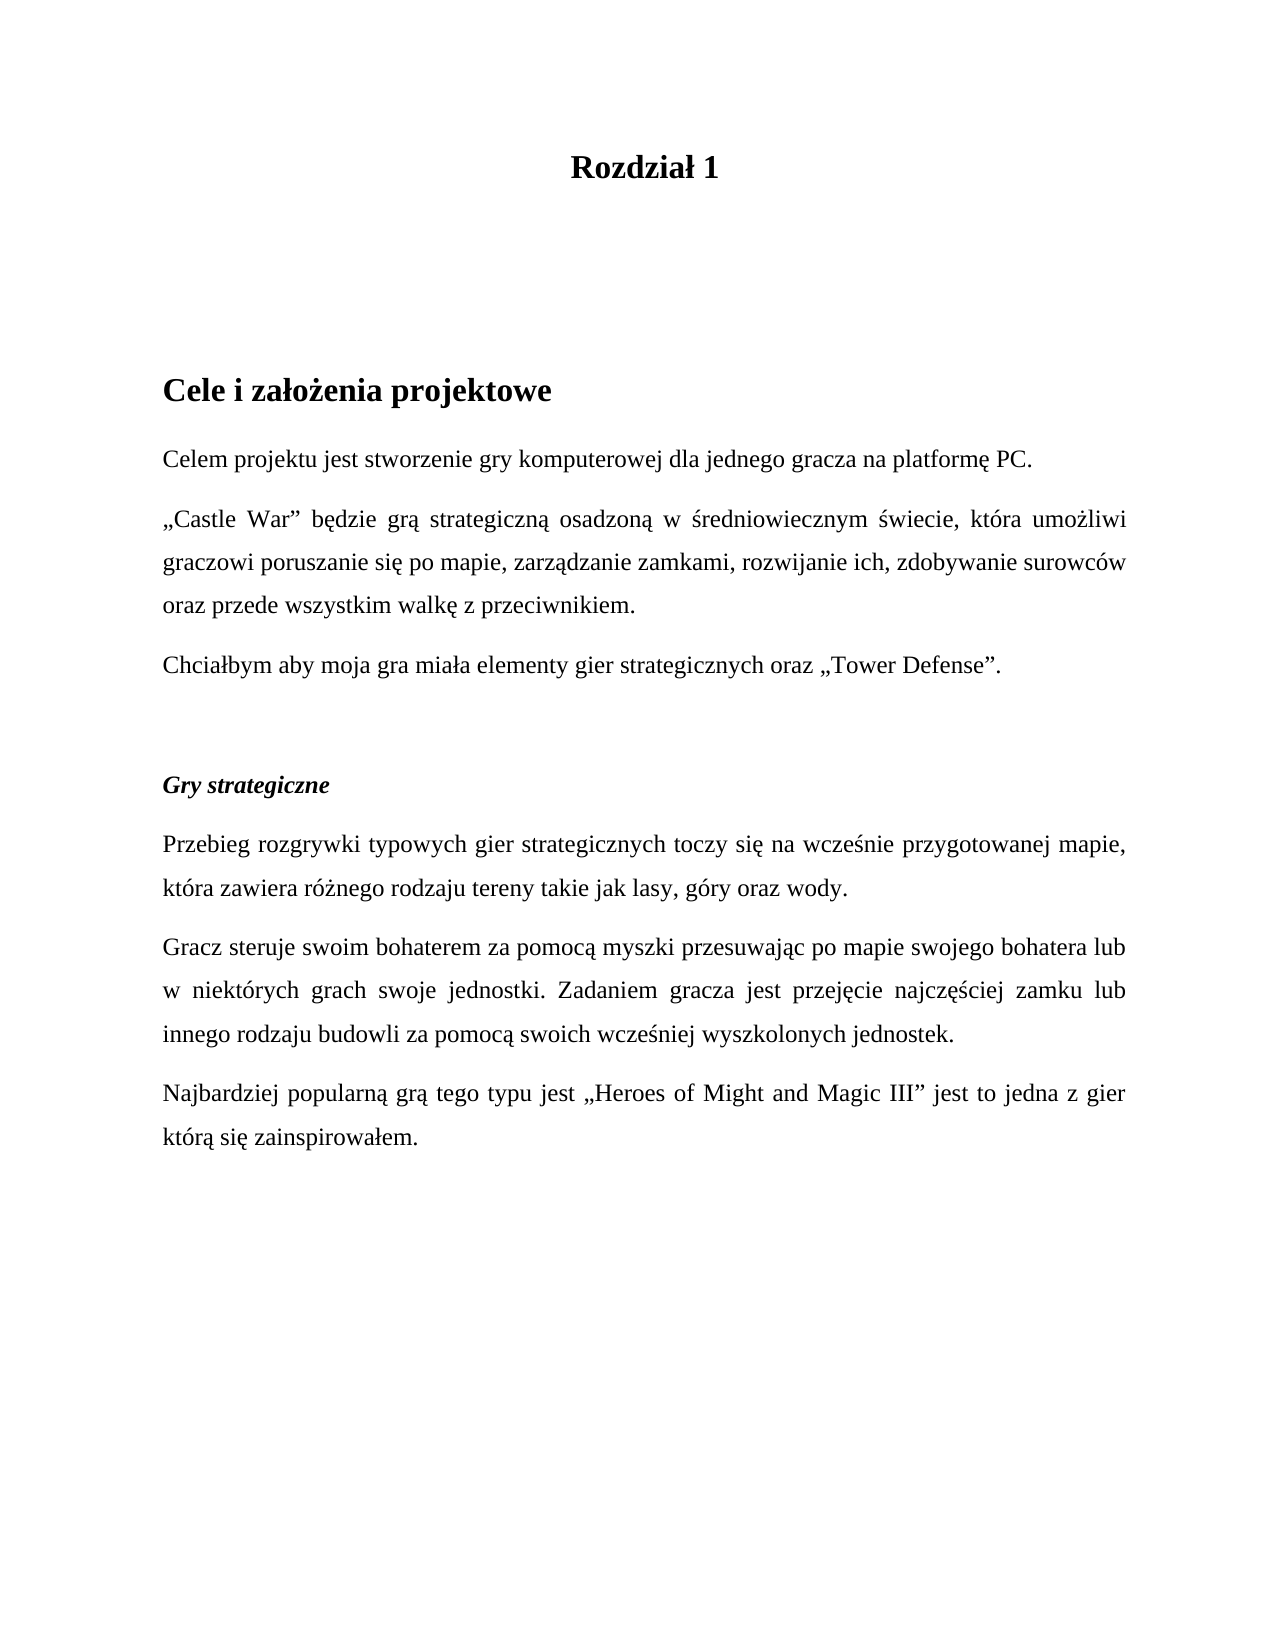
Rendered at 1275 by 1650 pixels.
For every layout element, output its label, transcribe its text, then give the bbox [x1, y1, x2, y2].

list Celem projektu jest stworzenie gry komputerowej dla jednego gracza na platformę PC. [162, 444, 1127, 473]
text Rozdział 1 [162, 148, 1127, 186]
text Gracz steruje swoim bohaterem za pomocą myszki przesuwając po mapie swojego bohatera lub w niektórych grach swoje jednostki. Zadaniem gracza jest przejęcie najczęściej zamku lub innego rodzaju budowli za pomocą swoich wcześniej wyszkolonych jednostek. [162, 932, 1127, 1047]
list „Castle War” będzie grą strategiczną osadzoną w średniowiecznym świecie, która umożliwi graczowi poruszanie się po mapie, zarządzanie zamkami, rozwijanie ich, zdobywanie surowców oraz przede wszystkim walkę z przeciwnikiem. [162, 504, 1127, 619]
text Gry strategiczne [162, 770, 1127, 798]
text Chciałbym aby moja gra miała elementy gier strategicznych oraz „Tower Defense”. [162, 650, 1127, 679]
text Najbardziej popularną grą tego typu jest „Heroes of Might and Magic III” jest to jedna z gier którą się zainspirowałem. [162, 1078, 1127, 1150]
text Przebieg rozgrywki typowych gier strategicznych toczy się na wcześnie przygotowanej mapie, która zawiera różnego rodzaju tereny takie jak lasy, góry oraz wody. [162, 829, 1127, 901]
text Cele i założenia projektowe [162, 370, 1127, 408]
